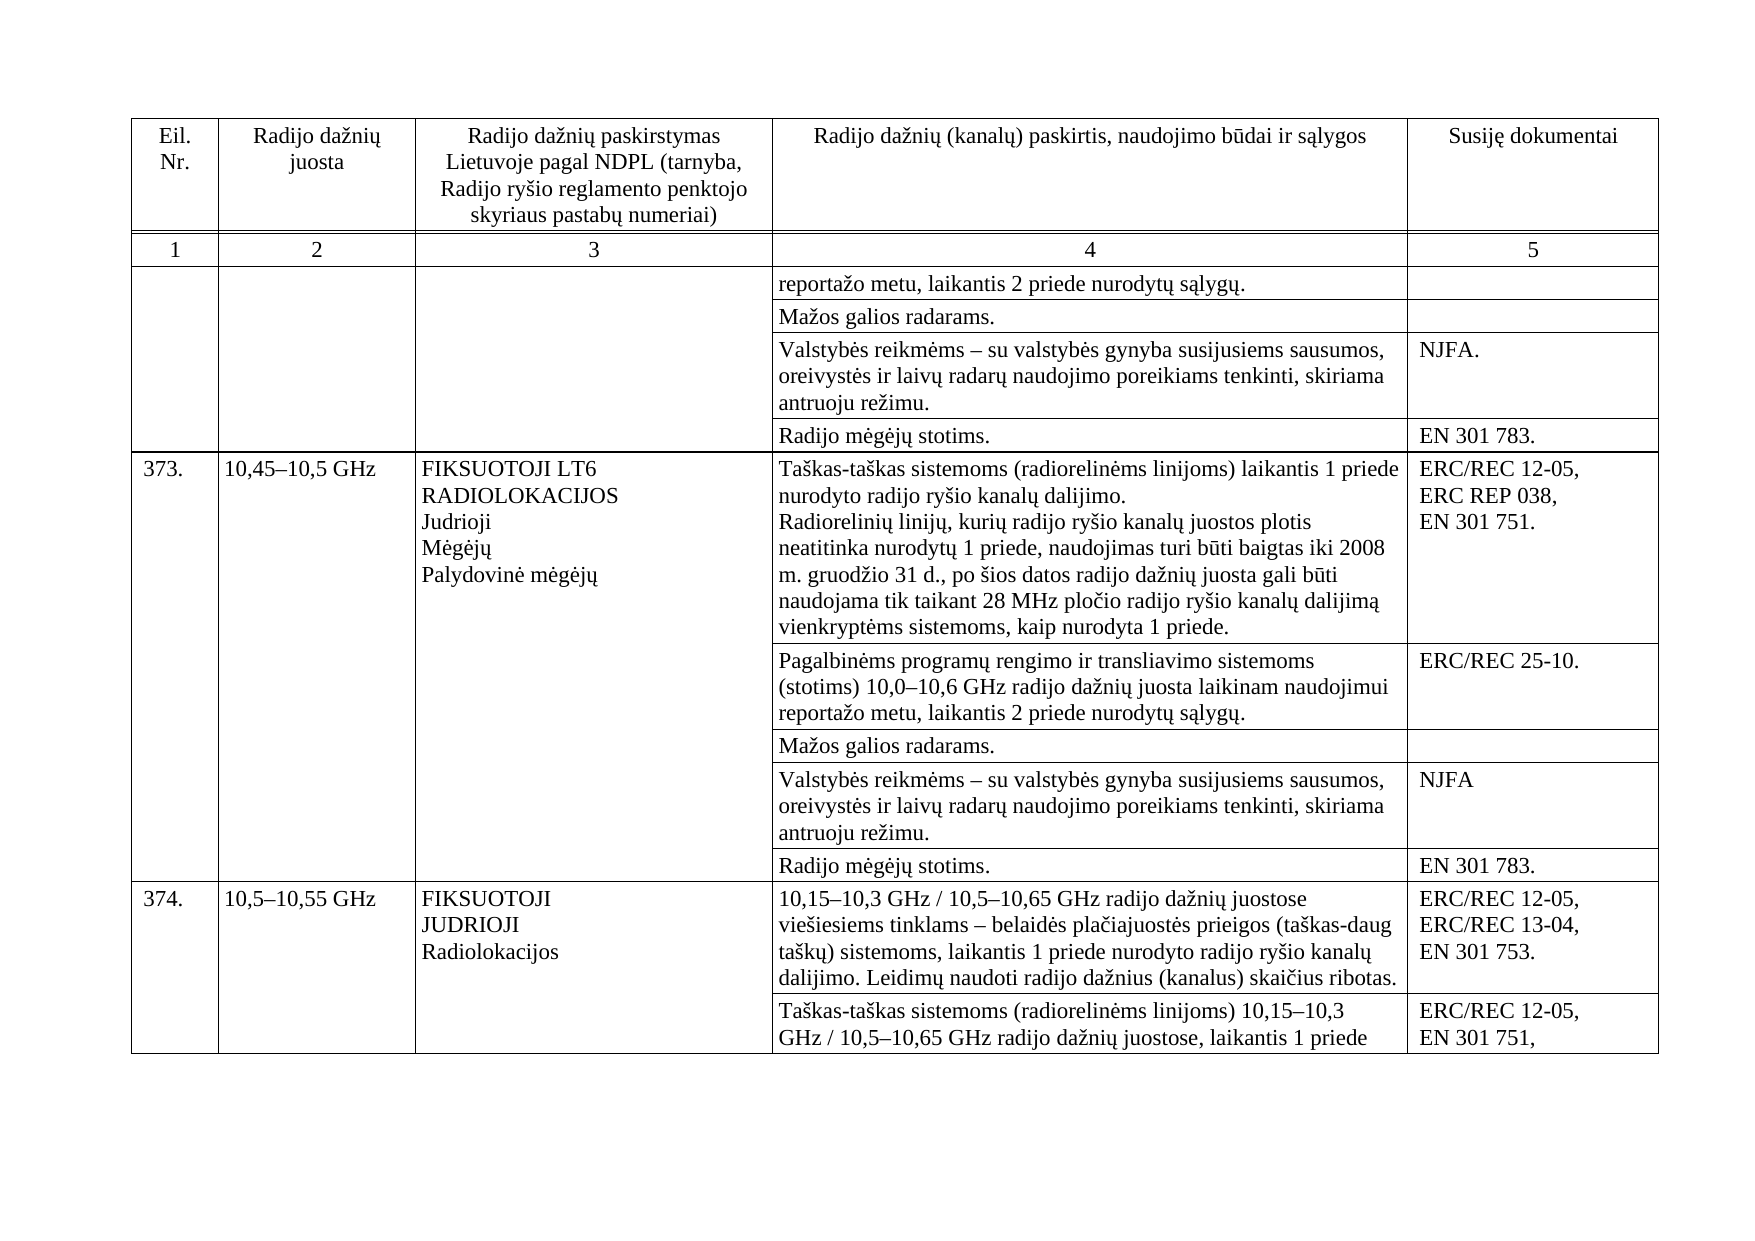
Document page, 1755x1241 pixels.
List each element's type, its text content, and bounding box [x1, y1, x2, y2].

table_cell Taškas-taškas sistemoms (radiorelinėms linijoms) laikantis 1 priede nurodyto radijo ryšio kanalų dalijimo. Radiorelinių linijų, kurių radijo ryšio kanalų juostos plotis neatitinka nurodytų 1 priede, naudojimas turi būti baigtas iki 2008 m. gruodžio 31 d., po šios datos radijo dažnių juosta gali būti naudojama tik taikant 28 MHz pločio radijo ryšio kanalų dalijimą vienkryptėms sistemoms, kaip nurodyta 1 priede. [773, 453, 1407, 643]
table_cell Pagalbinėms programų rengimo ir transliavimo sistemoms (stotims) 10,0–10,6 GHz radijo dažnių juosta laikinam naudojimui reportažo metu, laikantis 2 priede nurodytų sąlygų. [773, 644, 1407, 729]
table_cell Radijo mėgėjų stotims. [773, 419, 1407, 451]
table_header Eil. Nr. [132, 119, 218, 230]
table_cell EN 301 783. [1408, 419, 1658, 451]
table_cell Valstybės reikmėms – su valstybės gynyba susijusiems sausumos, oreivystės ir laivų radarų naudojimo poreikiams tenkinti, skiriama antruoju režimu. [773, 333, 1407, 418]
table_cell [1408, 730, 1658, 762]
table_cell ERC/REC 12-05, EN 301 751, [1408, 994, 1658, 1053]
table_cell 3 [416, 234, 772, 266]
table_cell Valstybės reikmėms – su valstybės gynyba susijusiems sausumos, oreivystės ir laivų radarų naudojimo poreikiams tenkinti, skiriama antruoju režimu. [773, 763, 1407, 848]
table_cell ERC/REC 25-10. [1408, 644, 1658, 729]
table_cell 1 [132, 234, 218, 266]
table_header Radijo dažnių (kanalų) paskirtis, naudojimo būdai ir sąlygos [773, 119, 1407, 230]
table_cell ERC/REC 12-05, ERC/REC 13-04, EN 301 753. [1408, 882, 1658, 993]
table_cell [416, 267, 772, 451]
table_cell ERC/REC 12-05, ERC REP 038, EN 301 751. [1408, 453, 1658, 643]
table_cell reportažo metu, laikantis 2 priede nurodytų sąlygų. [773, 267, 1407, 299]
table_cell Radijo mėgėjų stotims. [773, 849, 1407, 881]
table_cell 10,45–10,5 GHz [219, 453, 415, 881]
table_cell NJFA. [1408, 333, 1658, 418]
table_cell Mažos galios radarams. [773, 300, 1407, 332]
table_cell FIKSUOTOJI JUDRIOJI Radiolokacijos [416, 882, 772, 1053]
table_cell [132, 267, 218, 451]
table_header Radijo dažnių paskirstymas Lietuvoje pagal NDPL (tarnyba, Radijo ryšio reglamento penktojo skyriaus pastabų numeriai) [416, 119, 772, 230]
table_cell FIKSUOTOJI LT6 RADIOLOKACIJOS Judrioji Mėgėjų Palydovinė mėgėjų [416, 453, 772, 881]
table_cell 2 [219, 234, 415, 266]
table_cell 5 [1408, 234, 1658, 266]
table_cell 4 [773, 234, 1407, 266]
table_cell [1408, 267, 1658, 299]
table_cell 10,15–10,3 GHz / 10,5–10,65 GHz radijo dažnių juostose viešiesiems tinklams – belaidės plačiajuostės prieigos (taškas-daug taškų) sistemoms, laikantis 1 priede nurodyto radijo ryšio kanalų dalijimo. Leidimų naudoti radijo dažnius (kanalus) skaičius ribotas. [773, 882, 1407, 993]
table_cell 373. [132, 453, 218, 881]
table_cell EN 301 783. [1408, 849, 1658, 881]
table_header Susiję dokumentai [1408, 119, 1658, 230]
table_cell [219, 267, 415, 451]
table_cell Mažos galios radarams. [773, 730, 1407, 762]
table_cell Taškas-taškas sistemoms (radiorelinėms linijoms) 10,15–10,3 GHz / 10,5–10,65 GHz radijo dažnių juostose, laikantis 1 priede [773, 994, 1407, 1053]
table_cell [1408, 300, 1658, 332]
table_cell NJFA [1408, 763, 1658, 848]
table_cell 10,5–10,55 GHz [219, 882, 415, 1053]
table_header Radijo dažnių juosta [219, 119, 415, 230]
table_cell 374. [132, 882, 218, 1053]
